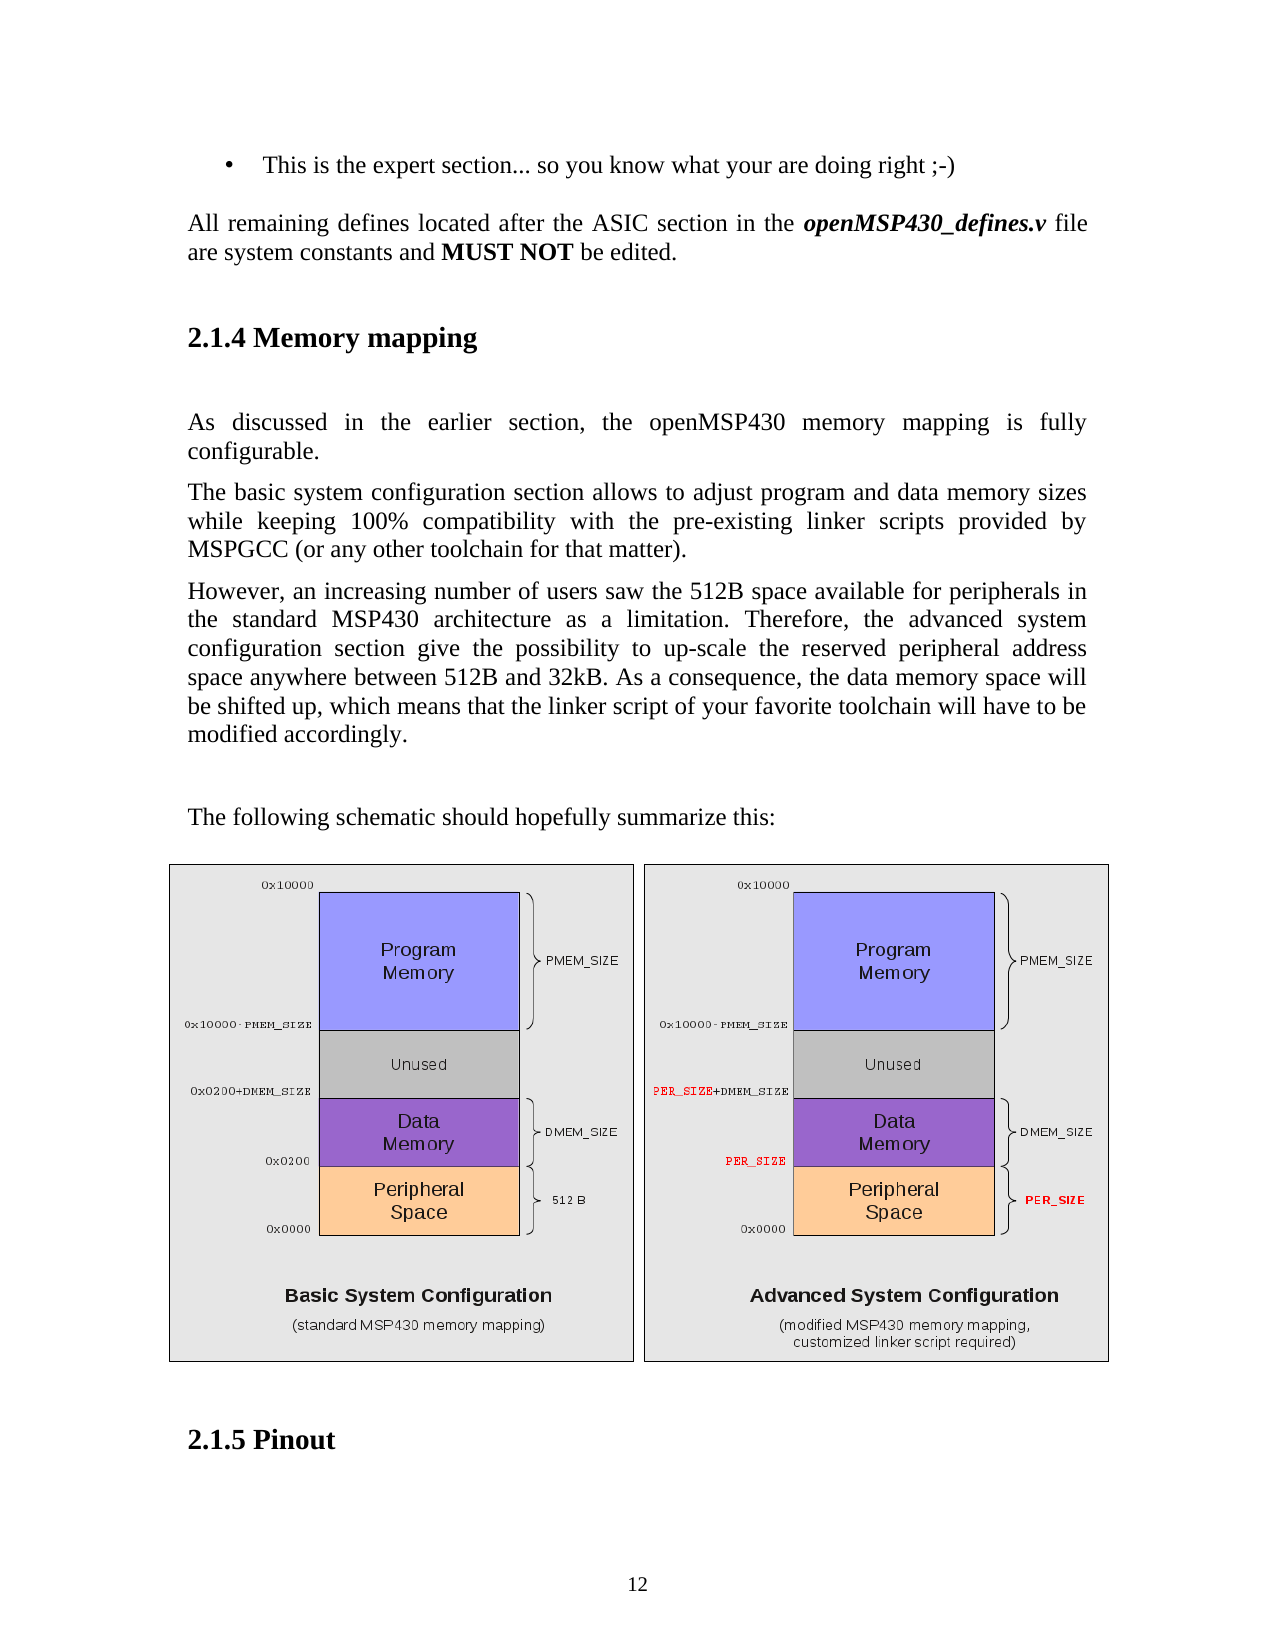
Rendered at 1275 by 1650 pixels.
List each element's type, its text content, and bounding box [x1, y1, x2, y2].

text As discussed in the earlier section, the openMSP430 memory mapping is fully configurable. [187, 407, 1088, 464]
list This is the expert section... so you know what your are doing right ;-) [225, 150, 1088, 179]
picture [153, 847, 1122, 1381]
text 2.1.5 Pinout [187, 1422, 1088, 1456]
text However, an increasing number of users saw the 512B space available for peripherals in the standard MSP430 architecture as a limitation. Therefore, the advanced system configuration section give the possibility to up-scale the reserved peripheral address space anywhere between 512B and 32kB. As a consequence, the data memory space will be shifted up, which means that the linker script of your favorite toolchain will have to be modified accordingly. [187, 576, 1088, 748]
text All remaining defines located after the ASIC section in the openMSP430_defines.v file are system constants and MUST NOT be edited. [187, 208, 1088, 266]
text 2.1.4 Memory mapping [187, 320, 1088, 353]
text The following schematic should hopefully summarize this: [187, 802, 1088, 831]
text The basic system configuration section allows to adjust program and data memory sizes while keeping 100% compatibility with the pre-existing linker scripts provided by MSPGCC (or any other toolchain for that matter). [187, 477, 1088, 563]
